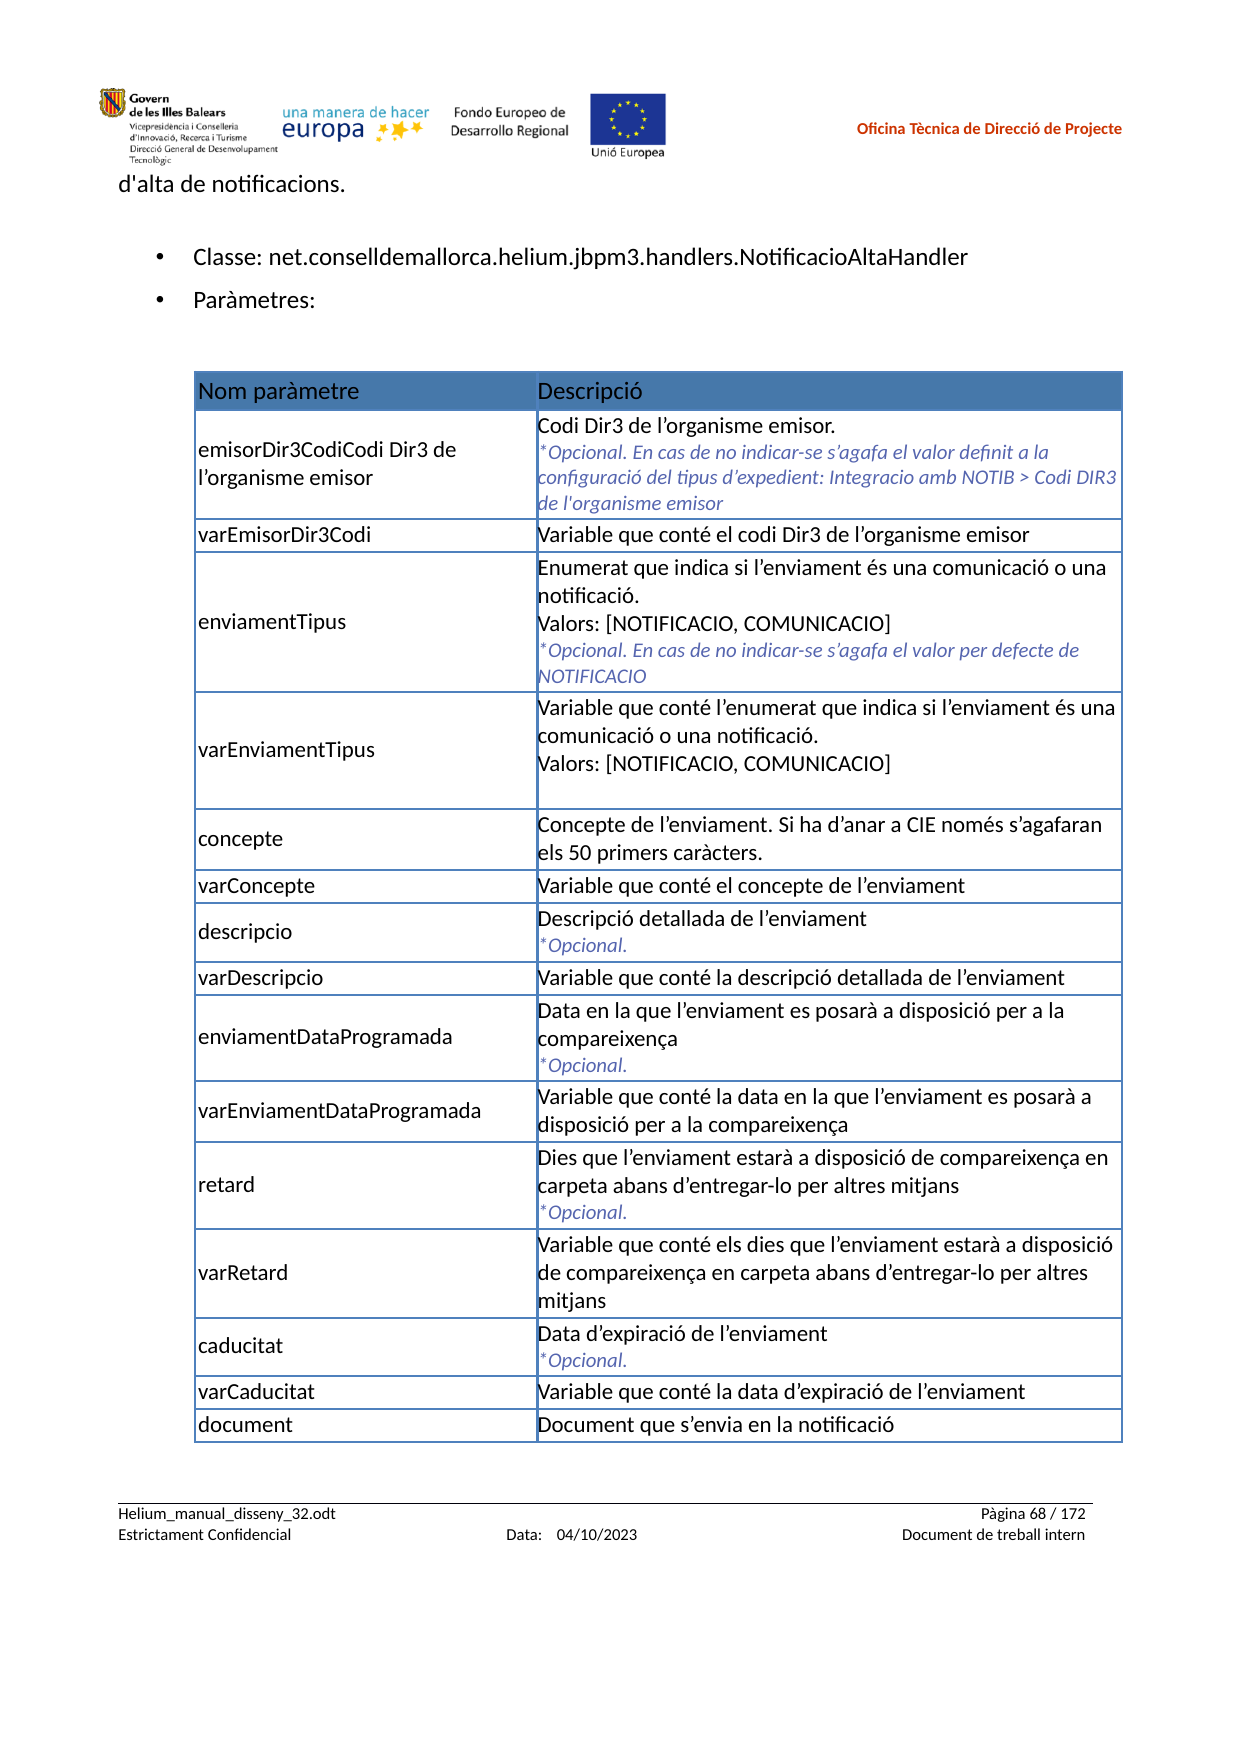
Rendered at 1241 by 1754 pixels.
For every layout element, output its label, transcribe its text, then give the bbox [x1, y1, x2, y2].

table_cell varConcepte [196, 871, 536, 902]
table_header Nom paràmetre [196, 373, 536, 409]
table_cell varRetard [196, 1230, 536, 1317]
table_cell caducitat [196, 1319, 536, 1375]
table_cell varEmisorDir3Codi [196, 520, 536, 551]
table_cell Data d’expiració de l’enviament *Opcional. [539, 1319, 1121, 1375]
table_cell emisorDir3CodiCodi Dir3 de l’organisme emisor [196, 411, 536, 518]
text d'alta de notificacions. [118, 168, 1122, 198]
table_cell varEnviamentDataProgramada [196, 1082, 536, 1141]
table_cell varEnviamentTipus [196, 693, 536, 808]
table_cell enviamentDataProgramada [196, 996, 536, 1080]
table_cell Concepte de l’enviament. Si ha d’anar a CIE només s’agafaran els 50 primers caràcters. [539, 810, 1121, 869]
table_header Descripció [539, 373, 1121, 409]
table_cell Variable que conté els dies que l’enviament estarà a disposició de compareixença en carpeta abans d’entregar-lo per altres mitjans [539, 1230, 1121, 1317]
table_cell varCaducitat [196, 1377, 536, 1408]
table_cell Variable que conté la data en la que l’enviament es posarà a disposició per a la compareixença [539, 1082, 1121, 1141]
table_cell Dies que l’enviament estarà a disposició de compareixença en carpeta abans d’entregar-lo per altres mitjans *Opcional. [539, 1143, 1121, 1228]
table_cell Enumerat que indica si l’enviament és una comunicació o una notificació. Valors: [NOTIFICACIO, COMUNICACIO] *Opcional. En cas de no indicar-se s’agafa el valor per defecte de NOTIFICACIO [539, 553, 1121, 691]
table_cell Variable que conté l’enumerat que indica si l’enviament és una comunicació o una notificació. Valors: [NOTIFICACIO, COMUNICACIO] [539, 693, 1121, 808]
table_cell Descripció detallada de l’enviament *Opcional. [539, 904, 1121, 961]
table_cell Variable que conté el codi Dir3 de l’organisme emisor [539, 520, 1121, 551]
table_cell Variable que conté el concepte de l’enviament [539, 871, 1121, 902]
table_cell Document que s’envia en la notificació [539, 1410, 1121, 1441]
table_cell retard [196, 1143, 536, 1228]
table_cell document [196, 1410, 536, 1441]
table_cell Variable que conté la data d’expiració de l’enviament [539, 1377, 1121, 1408]
table_cell Variable que conté la descripció detallada de l’enviament [539, 963, 1121, 994]
table_cell Codi Dir3 de l’organisme emisor. *Opcional. En cas de no indicar-se s’agafa el valor definit a la configuració del tipus d’expedient: Integracio amb NOTIB > Codi DIR3 de l'organisme emisor [539, 411, 1121, 518]
table_cell varDescripcio [196, 963, 536, 994]
list Classe: net.conselldemallorca.helium.jbpm3.handlers.NotificacioAltaHandler [156, 241, 1122, 272]
table_cell Data en la que l’enviament es posarà a disposició per a la compareixença *Opcional. [539, 996, 1121, 1080]
table_cell enviamentTipus [196, 553, 536, 691]
list Paràmetres: [156, 284, 1122, 315]
table_cell concepte [196, 810, 536, 869]
table_cell descripcio [196, 904, 536, 961]
picture [99, 87, 668, 166]
